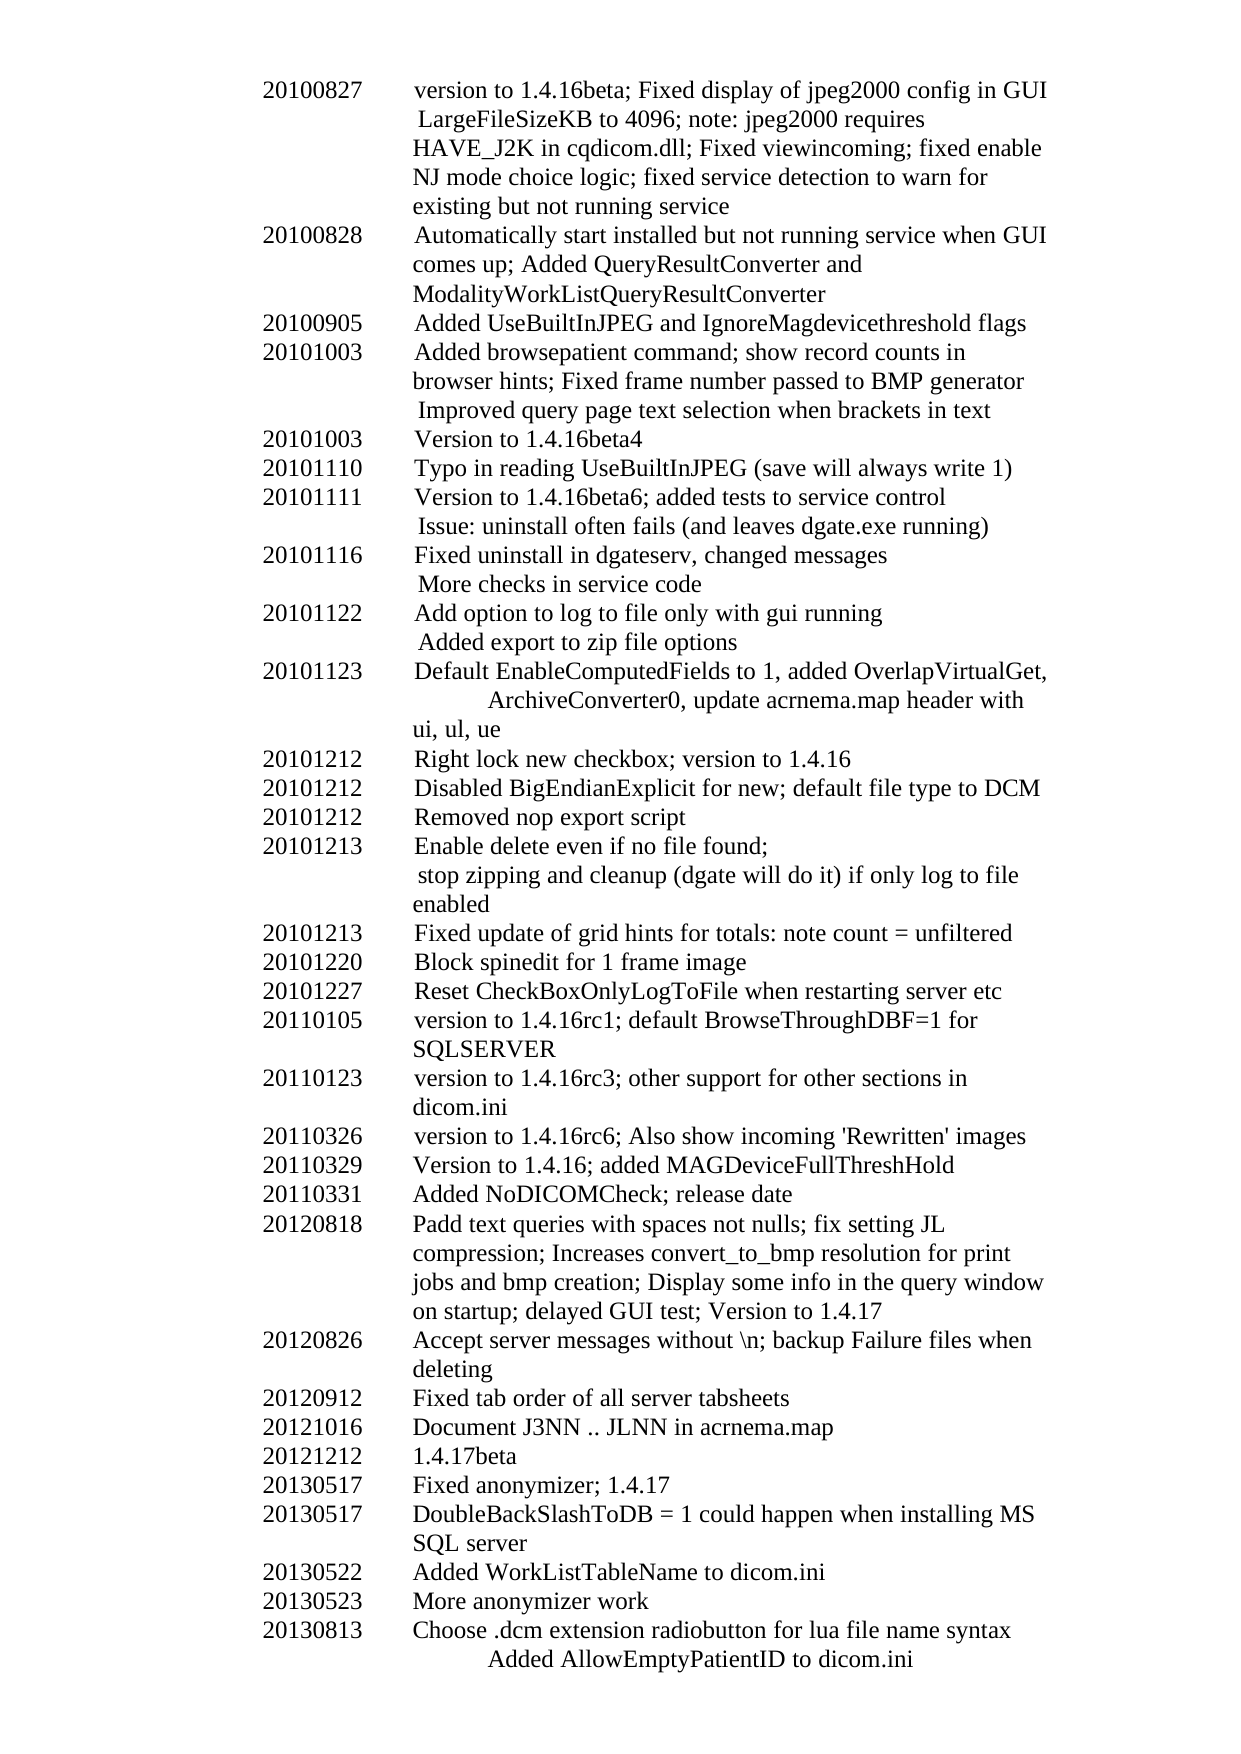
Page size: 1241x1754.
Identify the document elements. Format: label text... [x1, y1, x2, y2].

text 20101123 Default EnableComputedFields to 1, added OverlapVirtualGet, [262, 656, 1053, 685]
text 20101003 Added browsepatient command; show record counts in browser hints; Fixed frame number passed to BMP generator [262, 337, 1053, 395]
text 20100905 Added UseBuiltInJPEG and IgnoreMagdevicethreshold flags [262, 307, 1053, 337]
text 20101003 Version to 1.4.16beta4 [262, 424, 1053, 453]
text Added export to zip file options [262, 627, 1053, 656]
text 20121212 1.4.17beta [262, 1441, 1053, 1470]
text 20130522 Added WorkListTableName to dicom.ini [262, 1557, 1053, 1586]
text 20101122 Add option to log to file only with gui running [262, 598, 1053, 627]
text 20110326 version to 1.4.16rc6; Also show incoming 'Rewritten' images [262, 1121, 1053, 1150]
text 20110123 version to 1.4.16rc3; other support for other sections in dicom.ini [262, 1063, 1053, 1121]
text ArchiveConverter0, update acrnema.map header with ui, ul, ue [262, 685, 1053, 743]
text 20101220 Block spinedit for 1 frame image [262, 947, 1053, 976]
text 20110329 Version to 1.4.16; added MAGDeviceFullThreshHold [262, 1150, 1053, 1179]
text 20101116 Fixed uninstall in dgateserv, changed messages [262, 540, 1053, 569]
text 20101213 Enable delete even if no file found; [262, 831, 1053, 860]
text 20130813 Choose .dcm extension radiobutton for lua file name syntax [262, 1615, 1053, 1644]
text 20130517 Fixed anonymizer; 1.4.17 [262, 1470, 1053, 1499]
text Added AllowEmptyPatientID to dicom.ini [262, 1644, 1053, 1673]
text 20110331 Added NoDICOMCheck; release date [262, 1179, 1053, 1208]
text LargeFileSizeKB to 4096; note: jpeg2000 requires HAVE_J2K in cqdicom.dll; Fixed viewincoming; fixed enable NJ mode choice logic; fixed service detection to warn for existing but not running service [262, 104, 1053, 220]
text 20101213 Fixed update of grid hints for totals: note count = unfiltered [262, 918, 1053, 947]
text 20121016 Document J3NN .. JLNN in acrnema.map [262, 1412, 1053, 1441]
text 20120826 Accept server messages without \n; backup Failure files when deleting [262, 1325, 1053, 1383]
text 20100827 version to 1.4.16beta; Fixed display of jpeg2000 config in GUI [262, 75, 1053, 104]
text 20120818 Padd text queries with spaces not nulls; fix setting JL compression; Increases convert_to_bmp resolution for print jobs and bmp creation; Display some info in the query window on startup; delayed GUI test; Version to 1.4.17 [262, 1208, 1053, 1325]
text 20110105 version to 1.4.16rc1; default BrowseThroughDBF=1 for SQLSERVER [262, 1005, 1053, 1063]
text 20101212 Removed nop export script [262, 802, 1053, 831]
text 20100828 Automatically start installed but not running service when GUI comes up; Added QueryResultConverter and ModalityWorkListQueryResultConverter [262, 220, 1053, 307]
text 20101111 Version to 1.4.16beta6; added tests to service control [262, 482, 1053, 511]
text 20101212 Right lock new checkbox; version to 1.4.16 [262, 743, 1053, 772]
text 20101227 Reset CheckBoxOnlyLogToFile when restarting server etc [262, 976, 1053, 1005]
text stop zipping and cleanup (dgate will do it) if only log to file enabled [262, 860, 1053, 918]
text 20130517 DoubleBackSlashToDB = 1 could happen when installing MS SQL server [262, 1499, 1053, 1557]
text 20130523 More anonymizer work [262, 1586, 1053, 1615]
text 20101212 Disabled BigEndianExplicit for new; default file type to DCM [262, 772, 1053, 802]
text Improved query page text selection when brackets in text [262, 395, 1053, 424]
text 20101110 Typo in reading UseBuiltInJPEG (save will always write 1) [262, 453, 1053, 482]
text More checks in service code [262, 569, 1053, 598]
text Issue: uninstall often fails (and leaves dgate.exe running) [262, 511, 1053, 540]
text 20120912 Fixed tab order of all server tabsheets [262, 1383, 1053, 1412]
